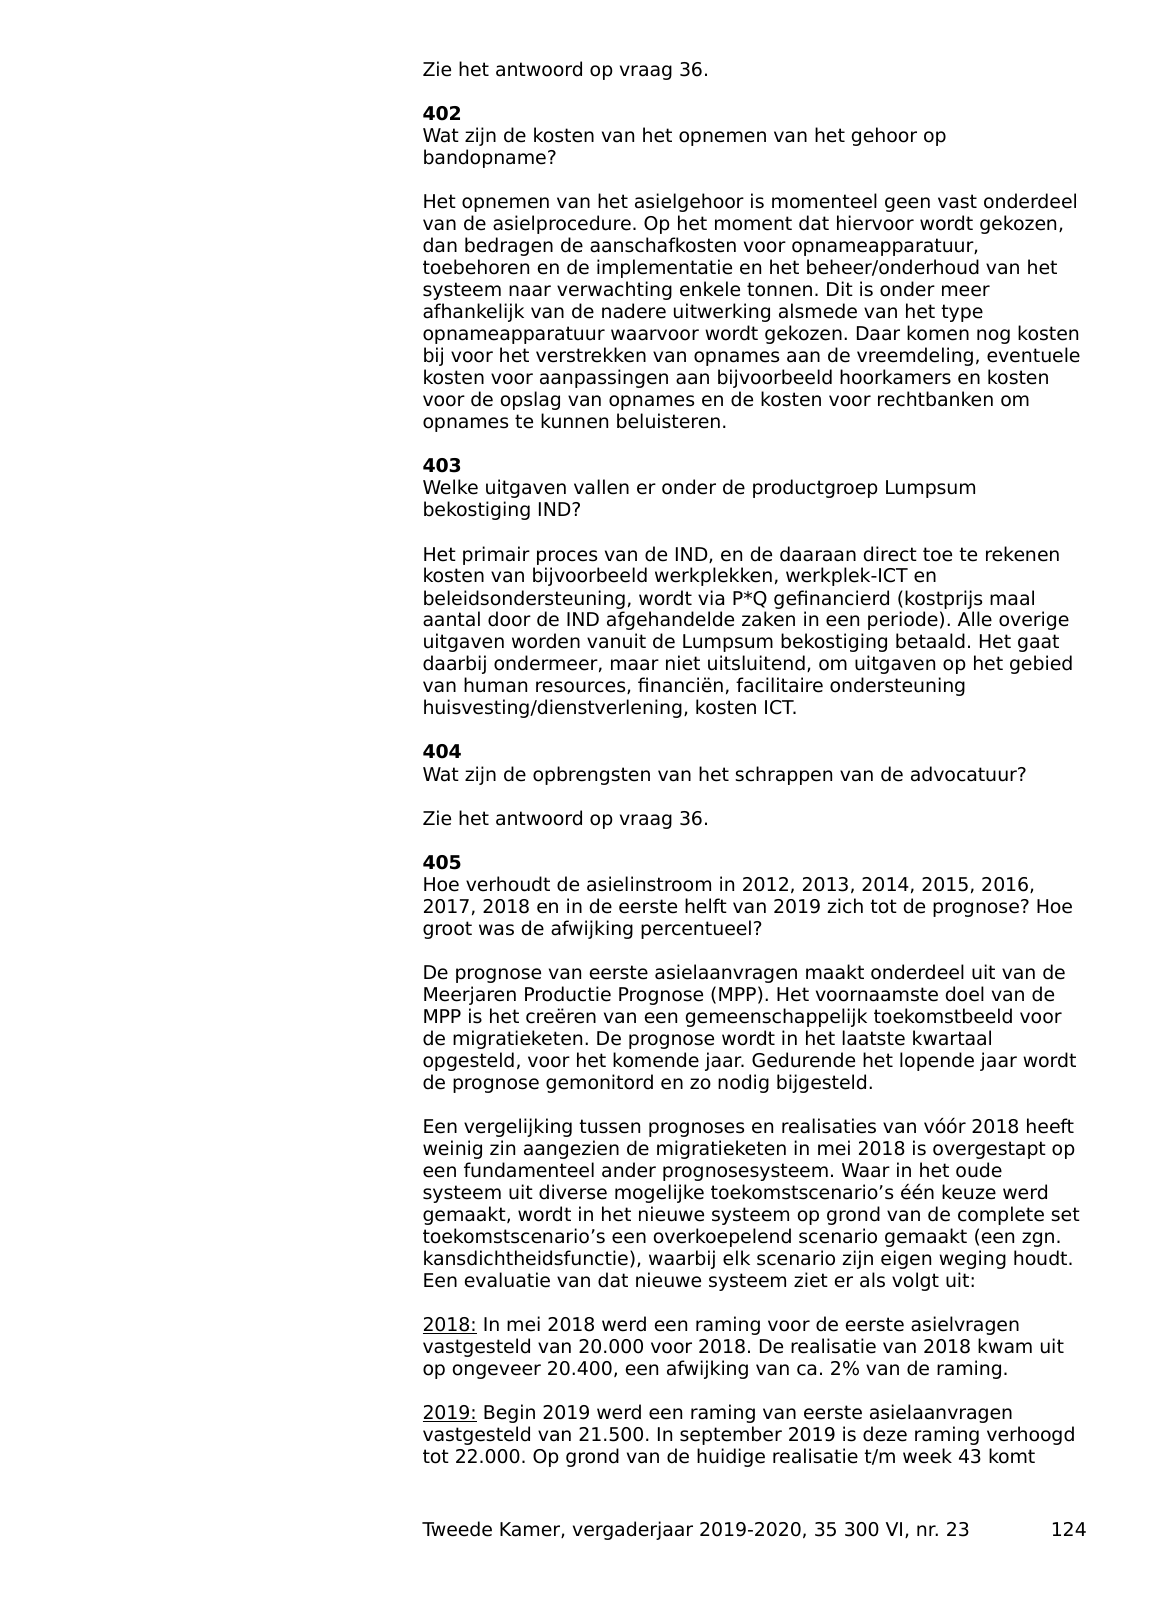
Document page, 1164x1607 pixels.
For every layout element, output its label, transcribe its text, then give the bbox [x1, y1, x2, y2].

text Welke uitgaven vallen er onder de productgroep Lumpsum bekostiging IND? [422, 477, 1087, 521]
text 402 [422, 103, 1087, 125]
text Wat zijn de opbrengsten van het schrappen van de advocatuur? [422, 763, 1087, 785]
text 404 [422, 741, 1087, 763]
text Zie het antwoord op vraag 36. [422, 59, 1087, 81]
text Hoe verhoudt de asielinstroom in 2012, 2013, 2014, 2015, 2016, 2017, 2018 en in de eerste helft van 2019 zich tot de prognose? Hoe groot was de afwijking percentueel? [422, 874, 1087, 940]
text Het opnemen van het asielgehoor is momenteel geen vast onderdeel van de asielprocedure. Op het moment dat hiervoor wordt gekozen, dan bedragen de aanschafkosten voor opnameapparatuur, toebehoren en de implementatie en het beheer/onderhoud van het systeem naar verwachting enkele tonnen. Dit is onder meer afhankelijk van de nadere uitwerking alsmede van het type opnameapparatuur waarvoor wordt gekozen. Daar komen nog kosten bij voor het verstrekken van opnames aan de vreemdeling, eventuele kosten voor aanpassingen aan bijvoorbeeld hoorkamers en kosten voor de opslag van opnames en de kosten voor rechtbanken om opnames te kunnen beluisteren. [422, 191, 1087, 433]
text Wat zijn de kosten van het opnemen van het gehoor op bandopname? [422, 125, 1087, 169]
text Zie het antwoord op vraag 36. [422, 808, 1087, 829]
text 2019: Begin 2019 werd een raming van eerste asielaanvragen vastgesteld van 21.500. In september 2019 is deze raming verhoogd tot 22.000. Op grond van de huidige realisatie t/m week 43 komt [422, 1402, 1087, 1468]
text De prognose van eerste asielaanvragen maakt onderdeel uit van de Meerjaren Productie Prognose (MPP). Het voornaamste doel van de MPP is het creëren van een gemeenschappelijk toekomstbeeld voor de migratieketen. De prognose wordt in het laatste kwartaal opgesteld, voor het komende jaar. Gedurende het lopende jaar wordt de prognose gemonitord en zo nodig bijgesteld. [422, 962, 1087, 1094]
text Het primair proces van de IND, en de daaraan direct toe te rekenen kosten van bijvoorbeeld werkplekken, werkplek-ICT en beleidsondersteuning, wordt via P*Q gefinancierd (kostprijs maal aantal door de IND afgehandelde zaken in een periode). Alle overige uitgaven worden vanuit de Lumpsum bekostiging betaald. Het gaat daarbij ondermeer, maar niet uitsluitend, om uitgaven op het gebied van human resources, financiën, facilitaire ondersteuning huisvesting/dienstverlening, kosten ICT. [422, 543, 1087, 719]
text 2018: In mei 2018 werd een raming voor de eerste asielvragen vastgesteld van 20.000 voor 2018. De realisatie van 2018 kwam uit op ongeveer 20.400, een afwijking van ca. 2% van de raming. [422, 1314, 1087, 1380]
text Een vergelijking tussen prognoses en realisaties van vóór 2018 heeft weinig zin aangezien de migratieketen in mei 2018 is overgestapt op een fundamenteel ander prognosesysteem. Waar in het oude systeem uit diverse mogelijke toekomstscenario’s één keuze werd gemaakt, wordt in het nieuwe systeem op grond van de complete set toekomstscenario’s een overkoepelend scenario gemaakt (een zgn. kansdichtheidsfunctie), waarbij elk scenario zijn eigen weging houdt. Een evaluatie van dat nieuwe systeem ziet er als volgt uit: [422, 1116, 1087, 1292]
text 405 [422, 852, 1087, 874]
text 403 [422, 455, 1087, 477]
